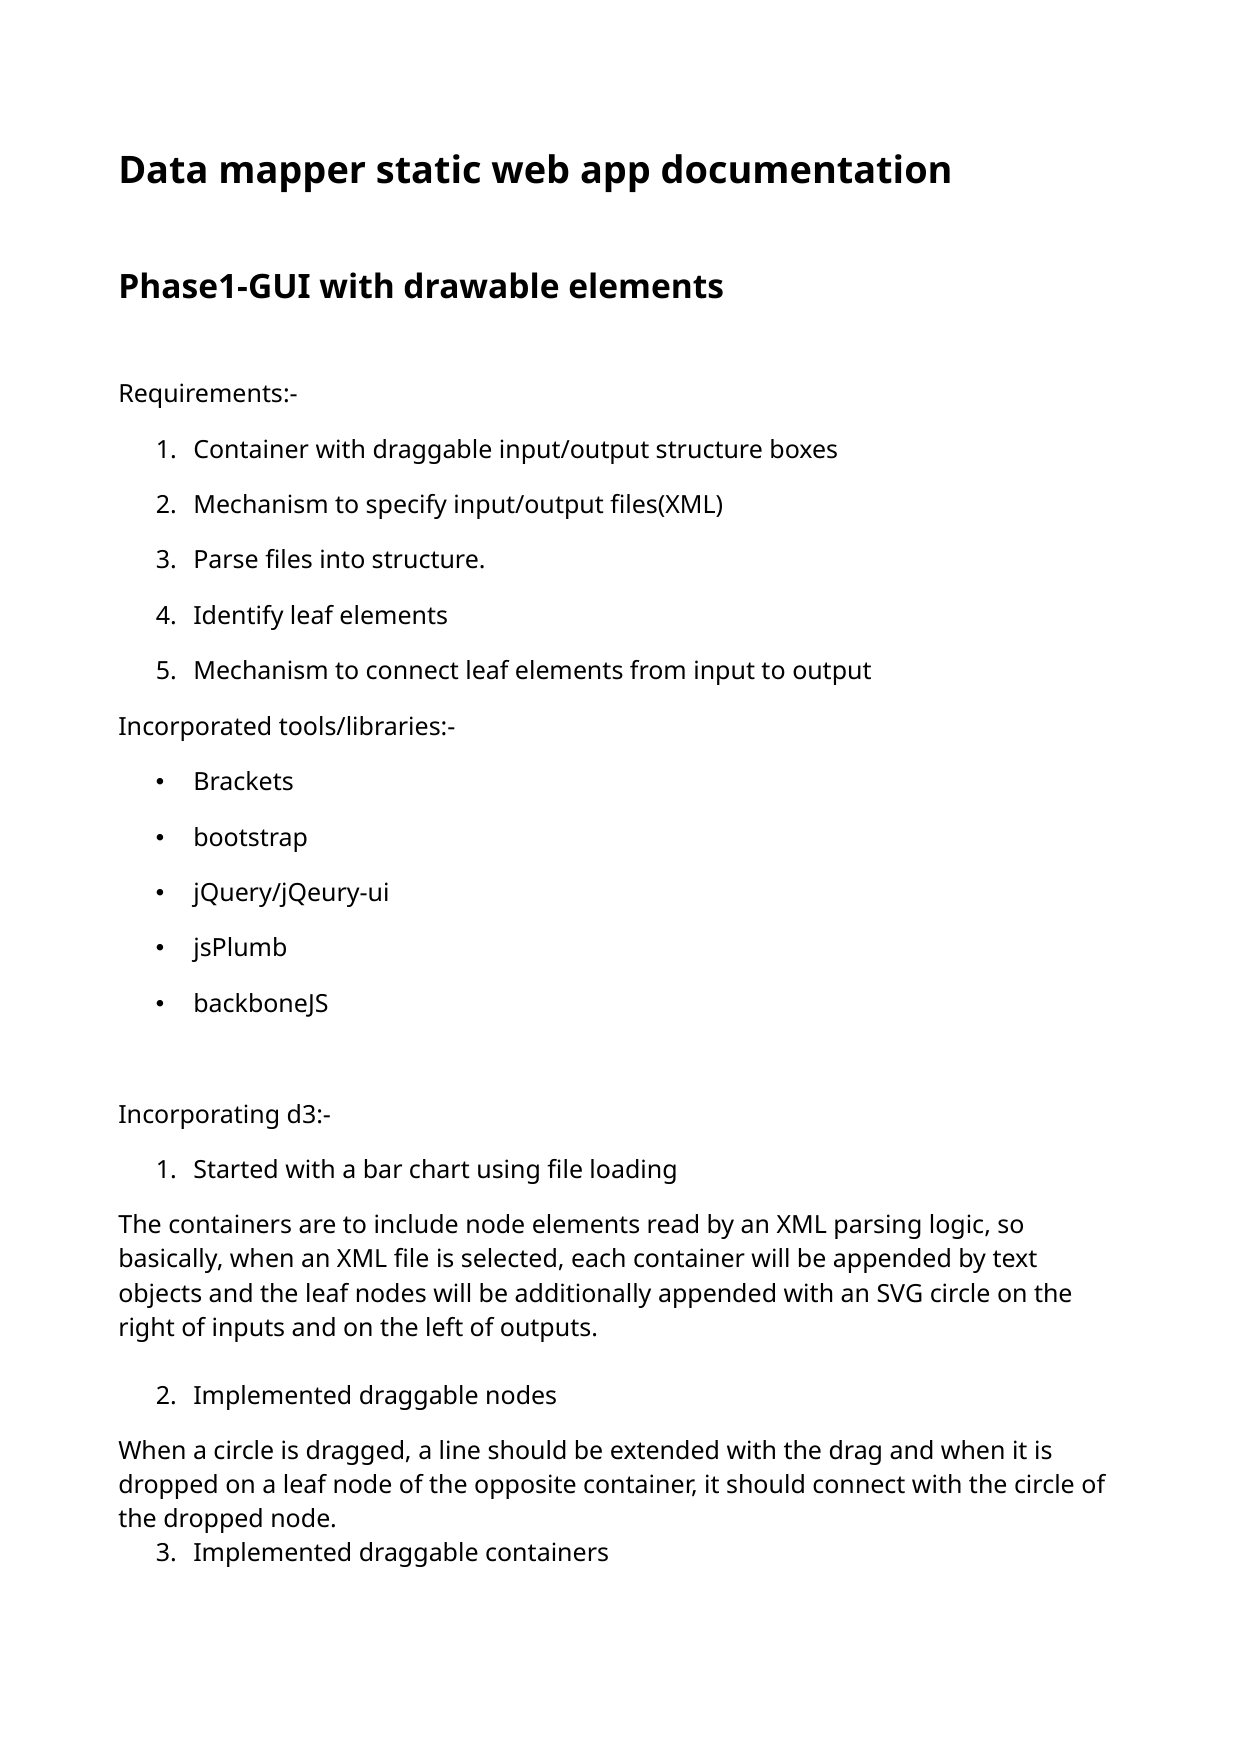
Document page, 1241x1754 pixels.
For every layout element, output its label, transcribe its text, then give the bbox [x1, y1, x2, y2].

text When a circle is dragged, a line should be extended with the drag and when it is dropped on a leaf node of the opposite container, it should connect with the circle of the dropped node. [118, 1433, 1122, 1535]
list Mechanism to specify input/output files(XML) [156, 487, 1122, 521]
text Requirements:- [118, 376, 1122, 410]
list backboneJS [156, 985, 1122, 1019]
list Parse files into structure. [156, 542, 1122, 576]
list Implemented draggable containers [156, 1535, 1122, 1569]
text Incorporated tools/libraries:- [118, 708, 1122, 742]
text The containers are to include node elements read by an XML parsing logic, so basically, when an XML file is selected, each container will be appended by text objects and the leaf nodes will be additionally appended with an SVG circle on the right of inputs and on the left of outputs. [118, 1207, 1122, 1343]
list Container with draggable input/output structure boxes [156, 431, 1122, 465]
list bootstrap [156, 819, 1122, 853]
list jsPlumb [156, 930, 1122, 964]
list Mechanism to connect leaf elements from input to output [156, 653, 1122, 687]
subtitle Data mapper static web app documentation [118, 143, 1122, 195]
list jQuery/jQeury-ui [156, 874, 1122, 909]
list Brackets [156, 764, 1122, 798]
list Started with a bar chart using file loading [156, 1152, 1122, 1186]
list Implemented draggable nodes [156, 1377, 1122, 1411]
subtitle Phase1-GUI with drawable elements [118, 262, 1122, 308]
text Incorporating d3:- [118, 1096, 1122, 1130]
list Identify leaf elements [156, 597, 1122, 632]
